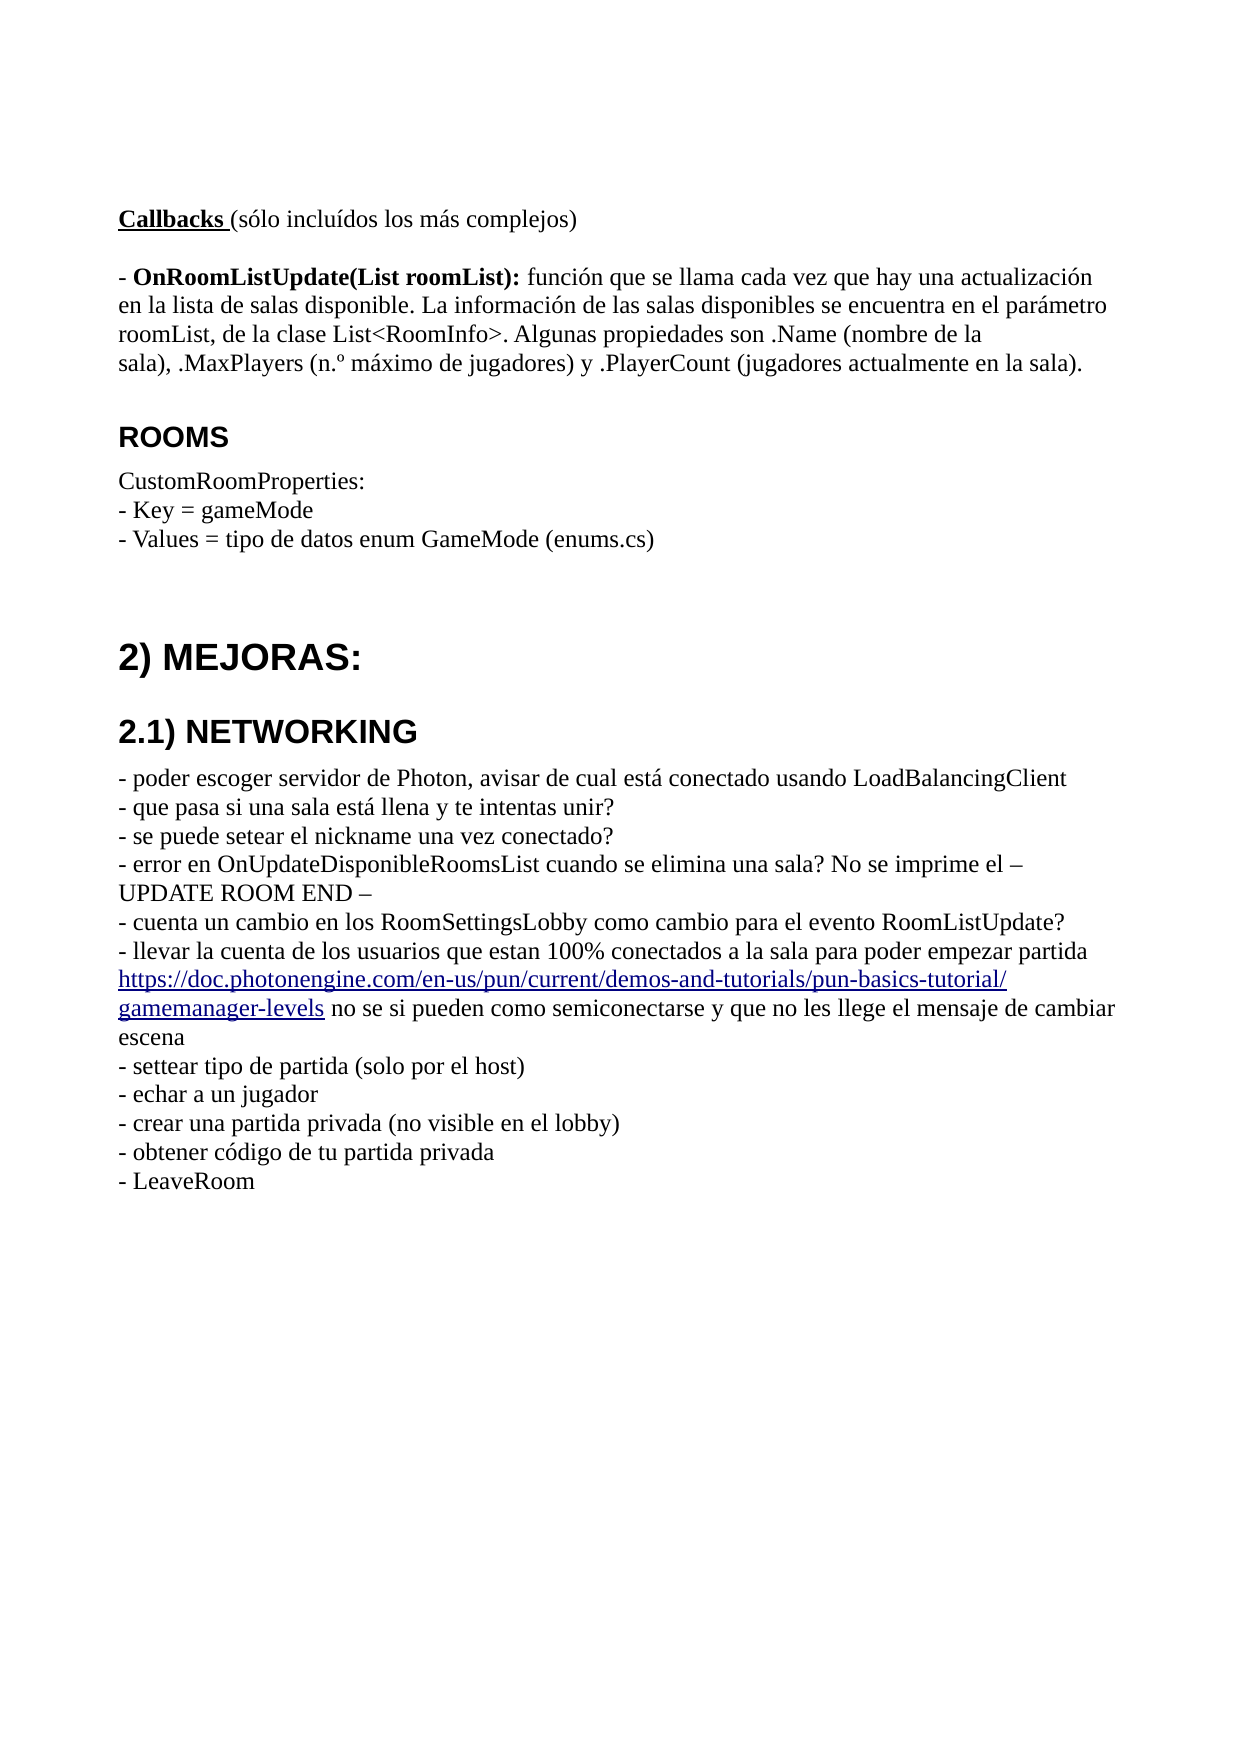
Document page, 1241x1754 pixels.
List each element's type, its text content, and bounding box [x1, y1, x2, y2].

subtitle 2.1) NETWORKING [118, 712, 1122, 751]
text - LeaveRoom [118, 1166, 1122, 1194]
text - crear una partida privada (no visible en el lobby) [118, 1108, 1122, 1137]
text - obtener código de tu partida privada [118, 1137, 1122, 1166]
text - que pasa si una sala está llena y te intentas unir? [118, 792, 1122, 821]
text CustomRoomProperties: [118, 466, 1122, 495]
text - settear tipo de partida (solo por el host) [118, 1051, 1122, 1079]
text - OnRoomListUpdate(List roomList): función que se llama cada vez que hay una actualización en la lista de salas disponible. La información de las salas disponibles se encuentra en el parámetro roomList, de la clase List<RoomInfo>. Algunas propiedades son .Name (nombre de la sala), .MaxPlayers (n.º máximo de jugadores) y .PlayerCount (jugadores actualmente en la sala). [118, 262, 1122, 377]
text - cuenta un cambio en los RoomSettingsLobby como cambio para el evento RoomListUpdate? [118, 907, 1122, 936]
text - Values = tipo de datos enum GameMode (enums.cs) [118, 524, 1122, 553]
text - Key = gameMode [118, 495, 1122, 524]
subtitle ROOMS [118, 420, 1122, 454]
text - llevar la cuenta de los usuarios que estan 100% conectados a la sala para poder empezar partida https://doc.photonengine.com/en-us/pun/current/demos-and-tutorials/pun-basics-tutorial/gamemanager-levels no se si pueden como semiconectarse y que no les llege el mensaje de cambiar escena [118, 936, 1122, 1051]
text - echar a un jugador [118, 1079, 1122, 1108]
text - error en OnUpdateDisponibleRoomsList cuando se elimina una sala? No se imprime el – UPDATE ROOM END – [118, 849, 1122, 907]
subtitle 2) MEJORAS: [118, 635, 1122, 679]
text Callbacks (sólo incluídos los más complejos) [118, 204, 1122, 233]
text - poder escoger servidor de Photon, avisar de cual está conectado usando LoadBalancingClient [118, 763, 1122, 792]
text - se puede setear el nickname una vez conectado? [118, 821, 1122, 849]
